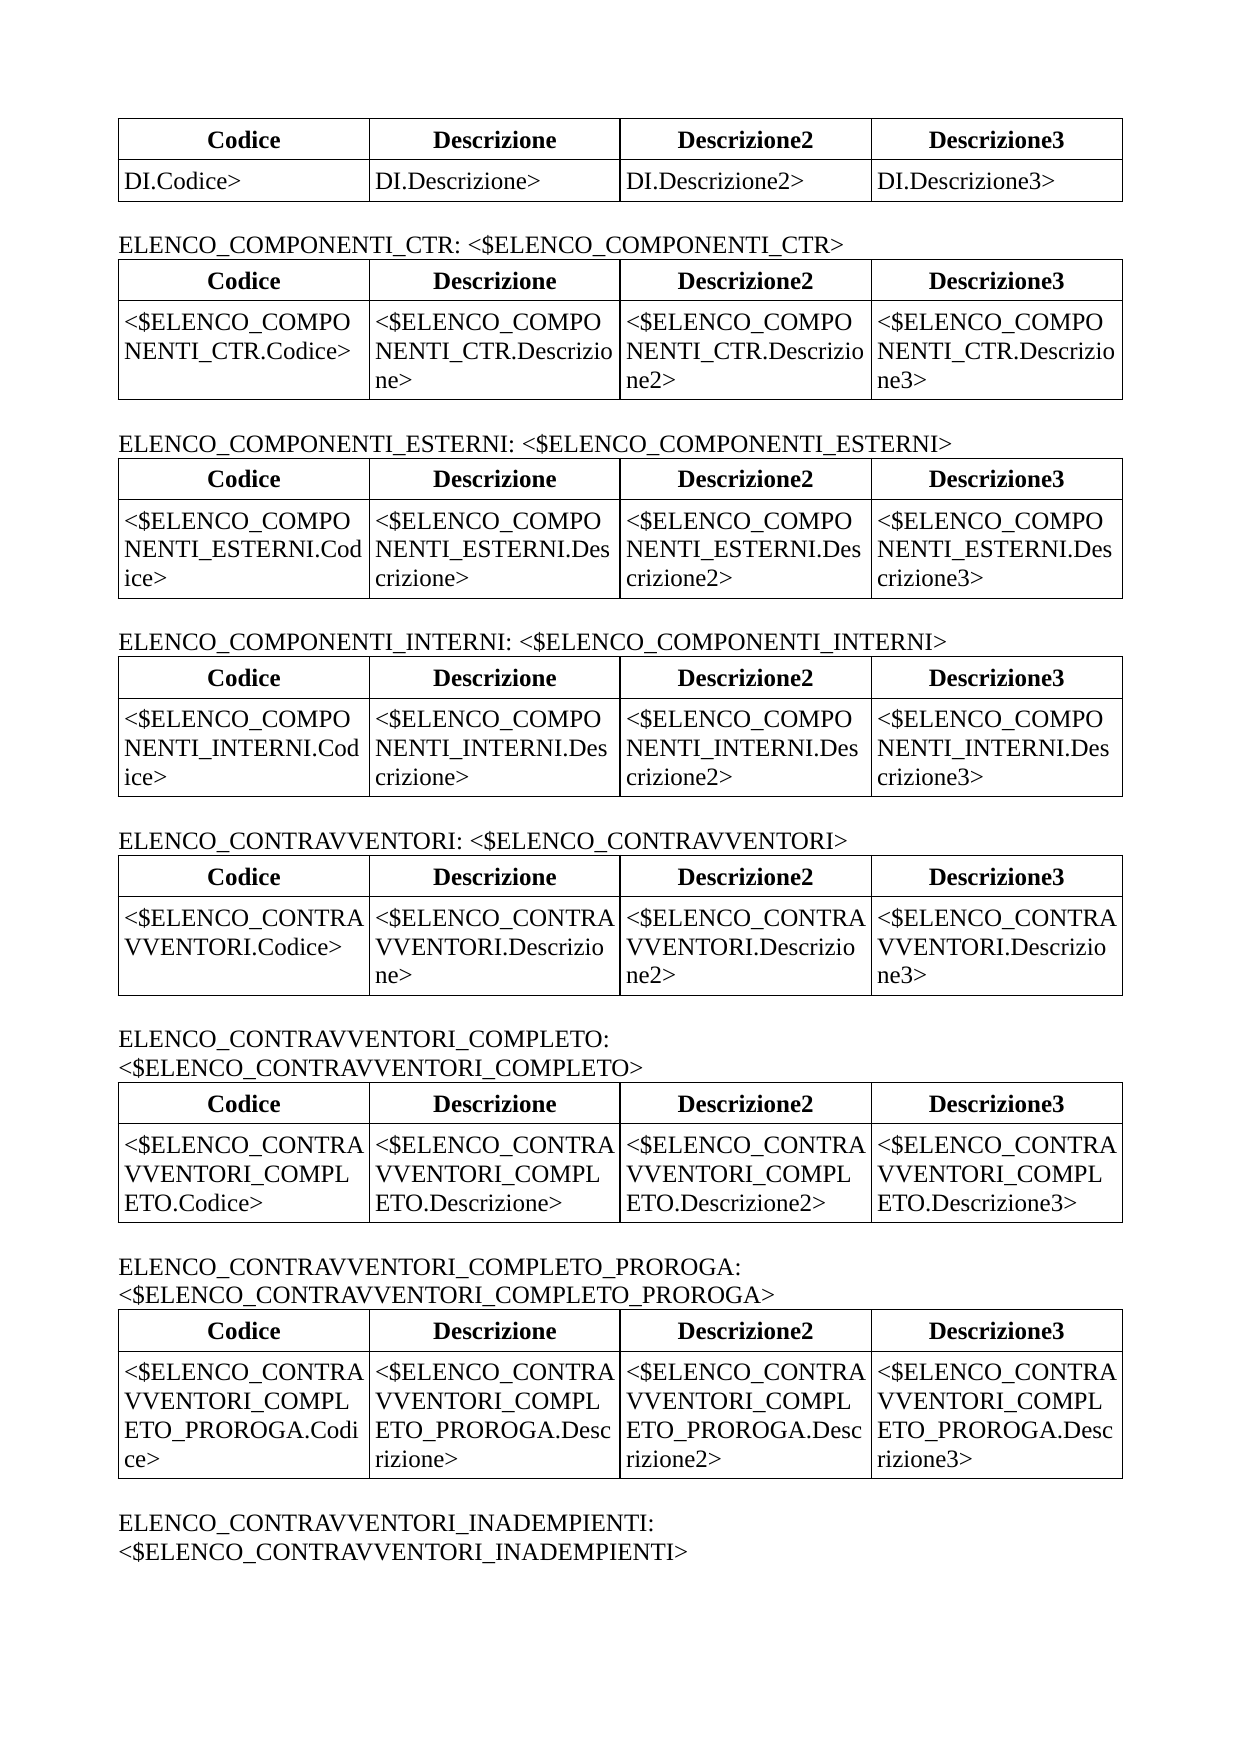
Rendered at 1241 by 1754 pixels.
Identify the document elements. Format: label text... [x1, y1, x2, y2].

table_cell <$ELENCO_COMPONENTI_ESTERNI.Descrizione2> [621, 500, 871, 598]
table_header Descrizione2 [621, 260, 871, 300]
table_header Descrizione3 [872, 459, 1122, 499]
table_cell <$ELENCO_COMPONENTI_CTR.Descrizione3> [872, 301, 1122, 399]
table_cell <$ELENCO_COMPONENTI_ESTERNI.Descrizione> [370, 500, 619, 598]
table_header Descrizione3 [872, 1310, 1122, 1351]
table_header Descrizione2 [621, 1310, 871, 1351]
table_cell <$ELENCO_CONTRAVVENTORI_COMPLETO.Descrizione2> [621, 1124, 871, 1222]
table_cell DI.Codice> [119, 160, 369, 201]
table_header Codice [119, 459, 369, 499]
table_cell <$ELENCO_COMPONENTI_INTERNI.Codice> [119, 699, 369, 796]
table_header Descrizione [370, 1083, 619, 1123]
table_header Descrizione3 [872, 856, 1122, 896]
table_cell <$ELENCO_CONTRAVVENTORI_COMPLETO.Descrizione3> [872, 1124, 1122, 1222]
table_header Descrizione2 [621, 1083, 871, 1123]
table_header Codice [119, 260, 369, 300]
table_header Descrizione [370, 856, 619, 896]
table_header Descrizione [370, 1310, 619, 1351]
table_header Descrizione3 [872, 1083, 1122, 1123]
table_header Codice [119, 119, 369, 159]
text ELENCO_COMPONENTI_CTR: <$ELENCO_COMPONENTI_CTR> [118, 230, 1122, 259]
table_cell DI.Descrizione2> [621, 160, 871, 201]
text ELENCO_COMPONENTI_INTERNI: <$ELENCO_COMPONENTI_INTERNI> [118, 627, 1122, 656]
table_cell <$ELENCO_COMPONENTI_CTR.Descrizione> [370, 301, 619, 399]
table_cell DI.Descrizione3> [872, 160, 1122, 201]
table_header Codice [119, 1083, 369, 1123]
text ELENCO_CONTRAVVENTORI_COMPLETO_PROROGA: <$ELENCO_CONTRAVVENTORI_COMPLETO_PROROGA> [118, 1252, 1122, 1309]
table_cell <$ELENCO_COMPONENTI_CTR.Descrizione2> [621, 301, 871, 399]
table_header Descrizione3 [872, 657, 1122, 697]
table_cell <$ELENCO_CONTRAVVENTORI.Descrizione> [370, 897, 619, 995]
table_header Descrizione3 [872, 119, 1122, 159]
table_header Descrizione2 [621, 657, 871, 697]
table_cell <$ELENCO_CONTRAVVENTORI_COMPLETO_PROROGA.Descrizione2> [621, 1352, 871, 1478]
table_header Codice [119, 1310, 369, 1351]
table_header Descrizione3 [872, 260, 1122, 300]
table_cell <$ELENCO_CONTRAVVENTORI_COMPLETO.Descrizione> [370, 1124, 619, 1222]
table_cell DI.Descrizione> [370, 160, 619, 201]
table_cell <$ELENCO_CONTRAVVENTORI_COMPLETO_PROROGA.Descrizione3> [872, 1352, 1122, 1478]
table_cell <$ELENCO_CONTRAVVENTORI_COMPLETO_PROROGA.Codice> [119, 1352, 369, 1478]
table_header Descrizione [370, 119, 619, 159]
text ELENCO_CONTRAVVENTORI_INADEMPIENTI: <$ELENCO_CONTRAVVENTORI_INADEMPIENTI> [118, 1508, 1122, 1565]
table_cell <$ELENCO_CONTRAVVENTORI_COMPLETO.Codice> [119, 1124, 369, 1222]
text ELENCO_CONTRAVVENTORI_COMPLETO: <$ELENCO_CONTRAVVENTORI_COMPLETO> [118, 1024, 1122, 1082]
table_cell <$ELENCO_COMPONENTI_INTERNI.Descrizione3> [872, 699, 1122, 796]
table_cell <$ELENCO_CONTRAVVENTORI_COMPLETO_PROROGA.Descrizione> [370, 1352, 619, 1478]
table_header Descrizione2 [621, 856, 871, 896]
table_header Codice [119, 856, 369, 896]
text ELENCO_COMPONENTI_ESTERNI: <$ELENCO_COMPONENTI_ESTERNI> [118, 429, 1122, 458]
table_cell <$ELENCO_CONTRAVVENTORI.Descrizione3> [872, 897, 1122, 995]
table_cell <$ELENCO_COMPONENTI_ESTERNI.Descrizione3> [872, 500, 1122, 598]
table_header Descrizione2 [621, 459, 871, 499]
table_header Descrizione [370, 459, 619, 499]
text ELENCO_CONTRAVVENTORI: <$ELENCO_CONTRAVVENTORI> [118, 826, 1122, 855]
table_cell <$ELENCO_COMPONENTI_INTERNI.Descrizione> [370, 699, 619, 796]
table_cell <$ELENCO_CONTRAVVENTORI.Codice> [119, 897, 369, 995]
table_header Descrizione [370, 657, 619, 697]
table_cell <$ELENCO_COMPONENTI_INTERNI.Descrizione2> [621, 699, 871, 796]
table_header Descrizione [370, 260, 619, 300]
table_header Codice [119, 657, 369, 697]
table_header Descrizione2 [621, 119, 871, 159]
table_cell <$ELENCO_COMPONENTI_CTR.Codice> [119, 301, 369, 399]
table_cell <$ELENCO_COMPONENTI_ESTERNI.Codice> [119, 500, 369, 598]
table_cell <$ELENCO_CONTRAVVENTORI.Descrizione2> [621, 897, 871, 995]
